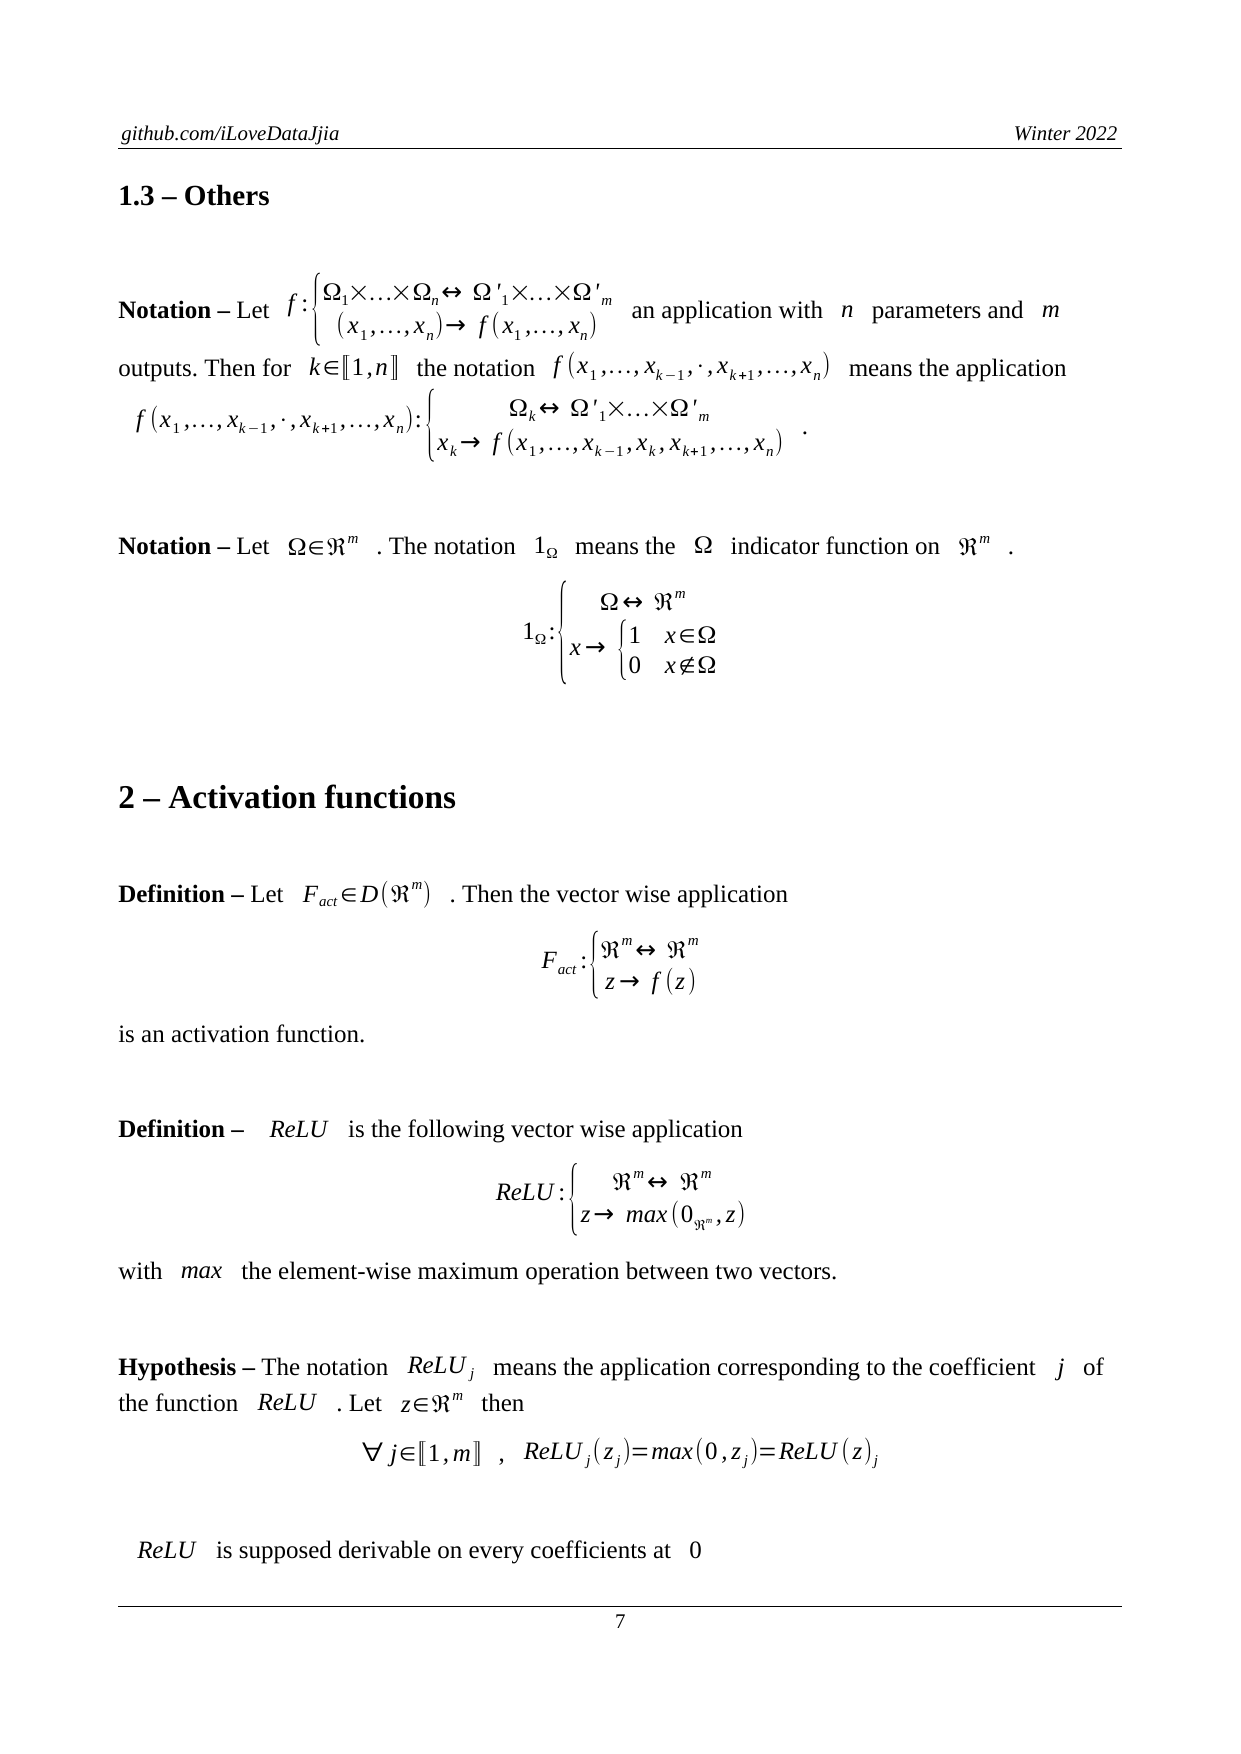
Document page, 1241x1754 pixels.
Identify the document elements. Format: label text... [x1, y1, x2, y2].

subtitle 1.3 – Others [118, 178, 1122, 211]
text Notation – Letan application withparameters andoutputs. Then forthe notationmeans the application. [118, 271, 1122, 463]
text Definition – is the following vector wise application [118, 1114, 1122, 1143]
text Hypothesis – The notationmeans the application corresponding to the coefficientof the function. Letthen [118, 1351, 1122, 1418]
subtitle 2 – Activation functions [118, 777, 1122, 816]
text withthe element-wise maximum operation between two vectors. [118, 1256, 1122, 1284]
text Notation – Let. The notationmeans theindicator function on. [118, 529, 1122, 561]
text , [118, 1437, 1122, 1468]
text Definition – Let. Then the vector wise application [118, 876, 1122, 911]
text is an activation function. [118, 1019, 1122, 1048]
text is supposed derivable on every coefficients at [118, 1535, 1122, 1564]
